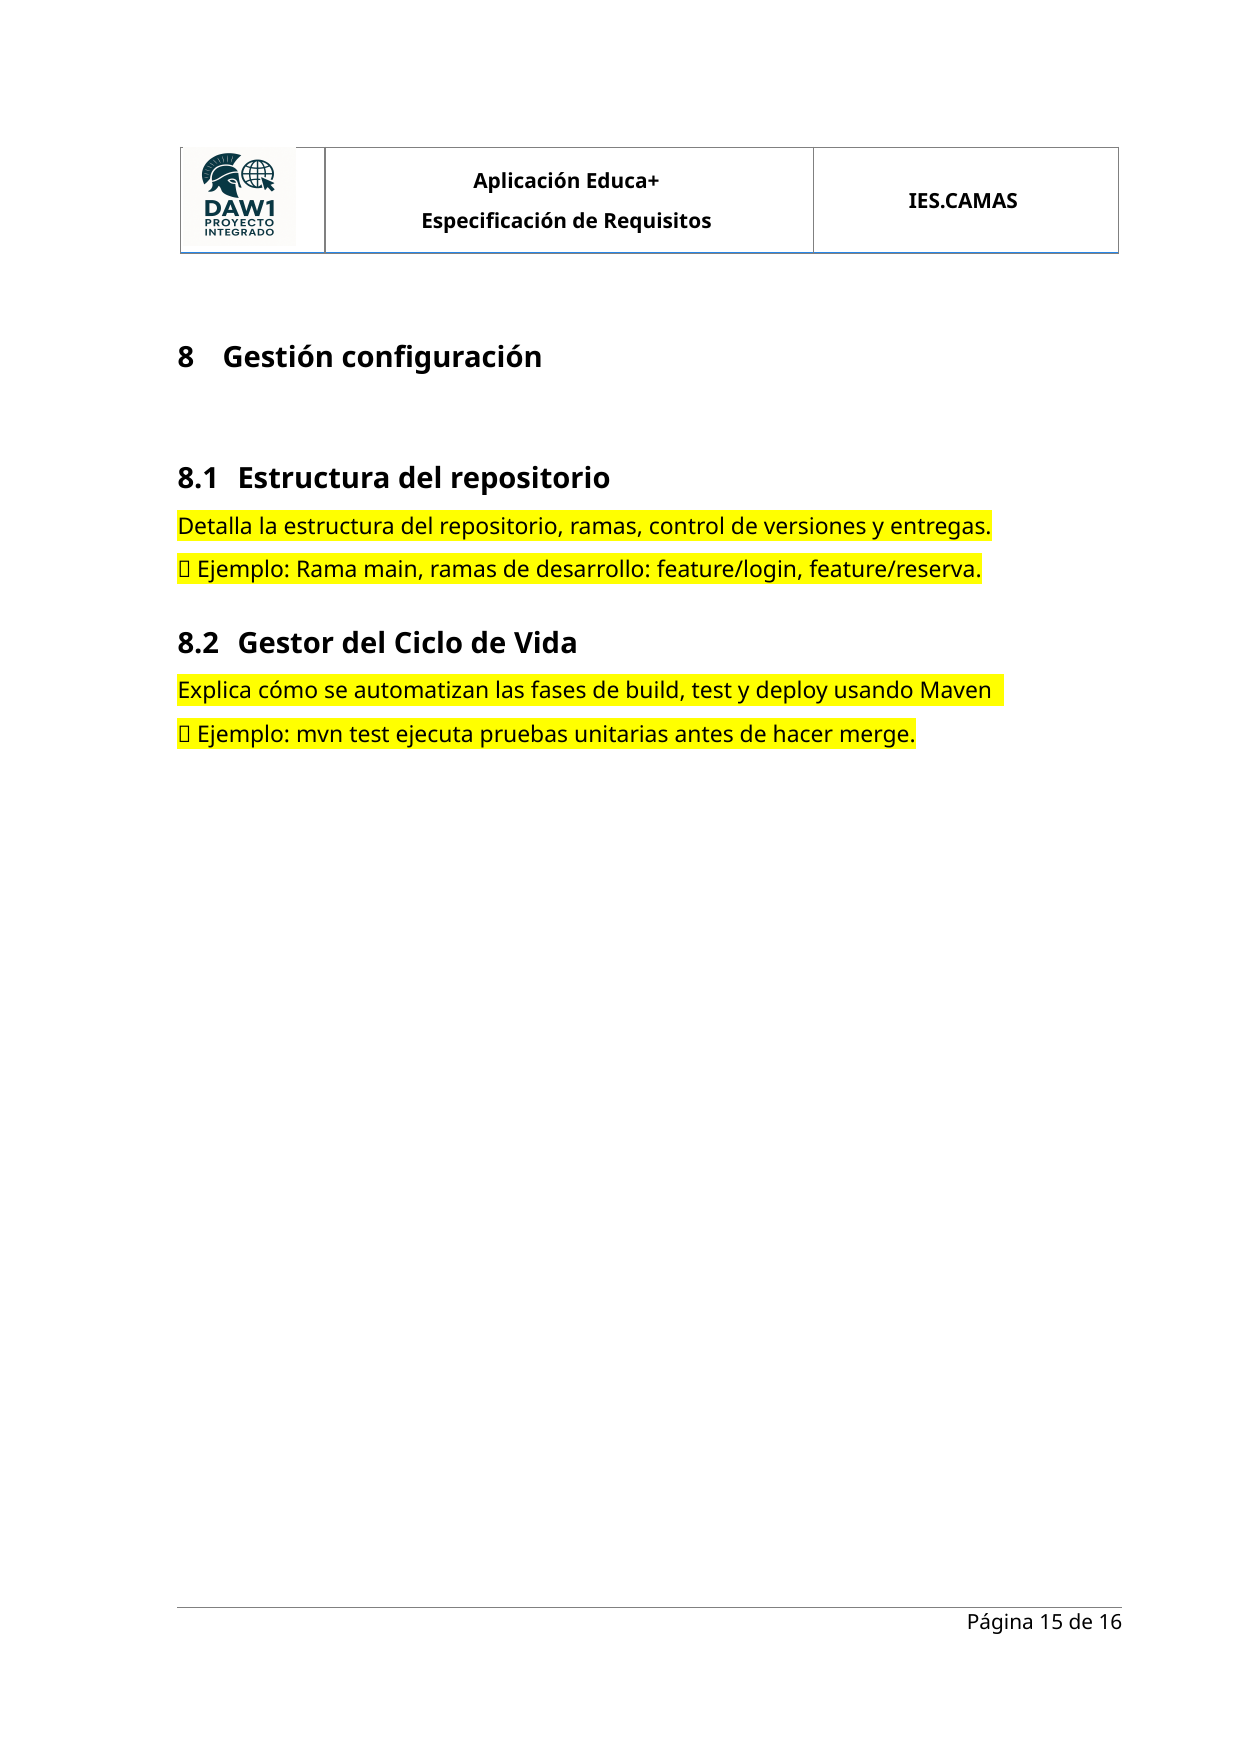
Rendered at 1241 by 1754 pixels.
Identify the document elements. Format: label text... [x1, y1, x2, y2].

text Detalla la estructura del repositorio, ramas, control de versiones y entregas. [177, 509, 1122, 541]
subtitle Gestor del Ciclo de Vida [177, 622, 1122, 662]
subtitle Estructura del repositorio [177, 457, 1122, 497]
subtitle Gestión configuración [177, 336, 1122, 376]
text Explica cómo se automatizan las fases de build, test y deploy usando Maven [177, 674, 1122, 706]
picture [183, 147, 296, 246]
text 🔹 Ejemplo: Rama main, ramas de desarrollo: feature/login, feature/reserva. [177, 553, 1122, 584]
text 🔹 Ejemplo: mvn test ejecuta pruebas unitarias antes de hacer merge. [177, 718, 1122, 749]
